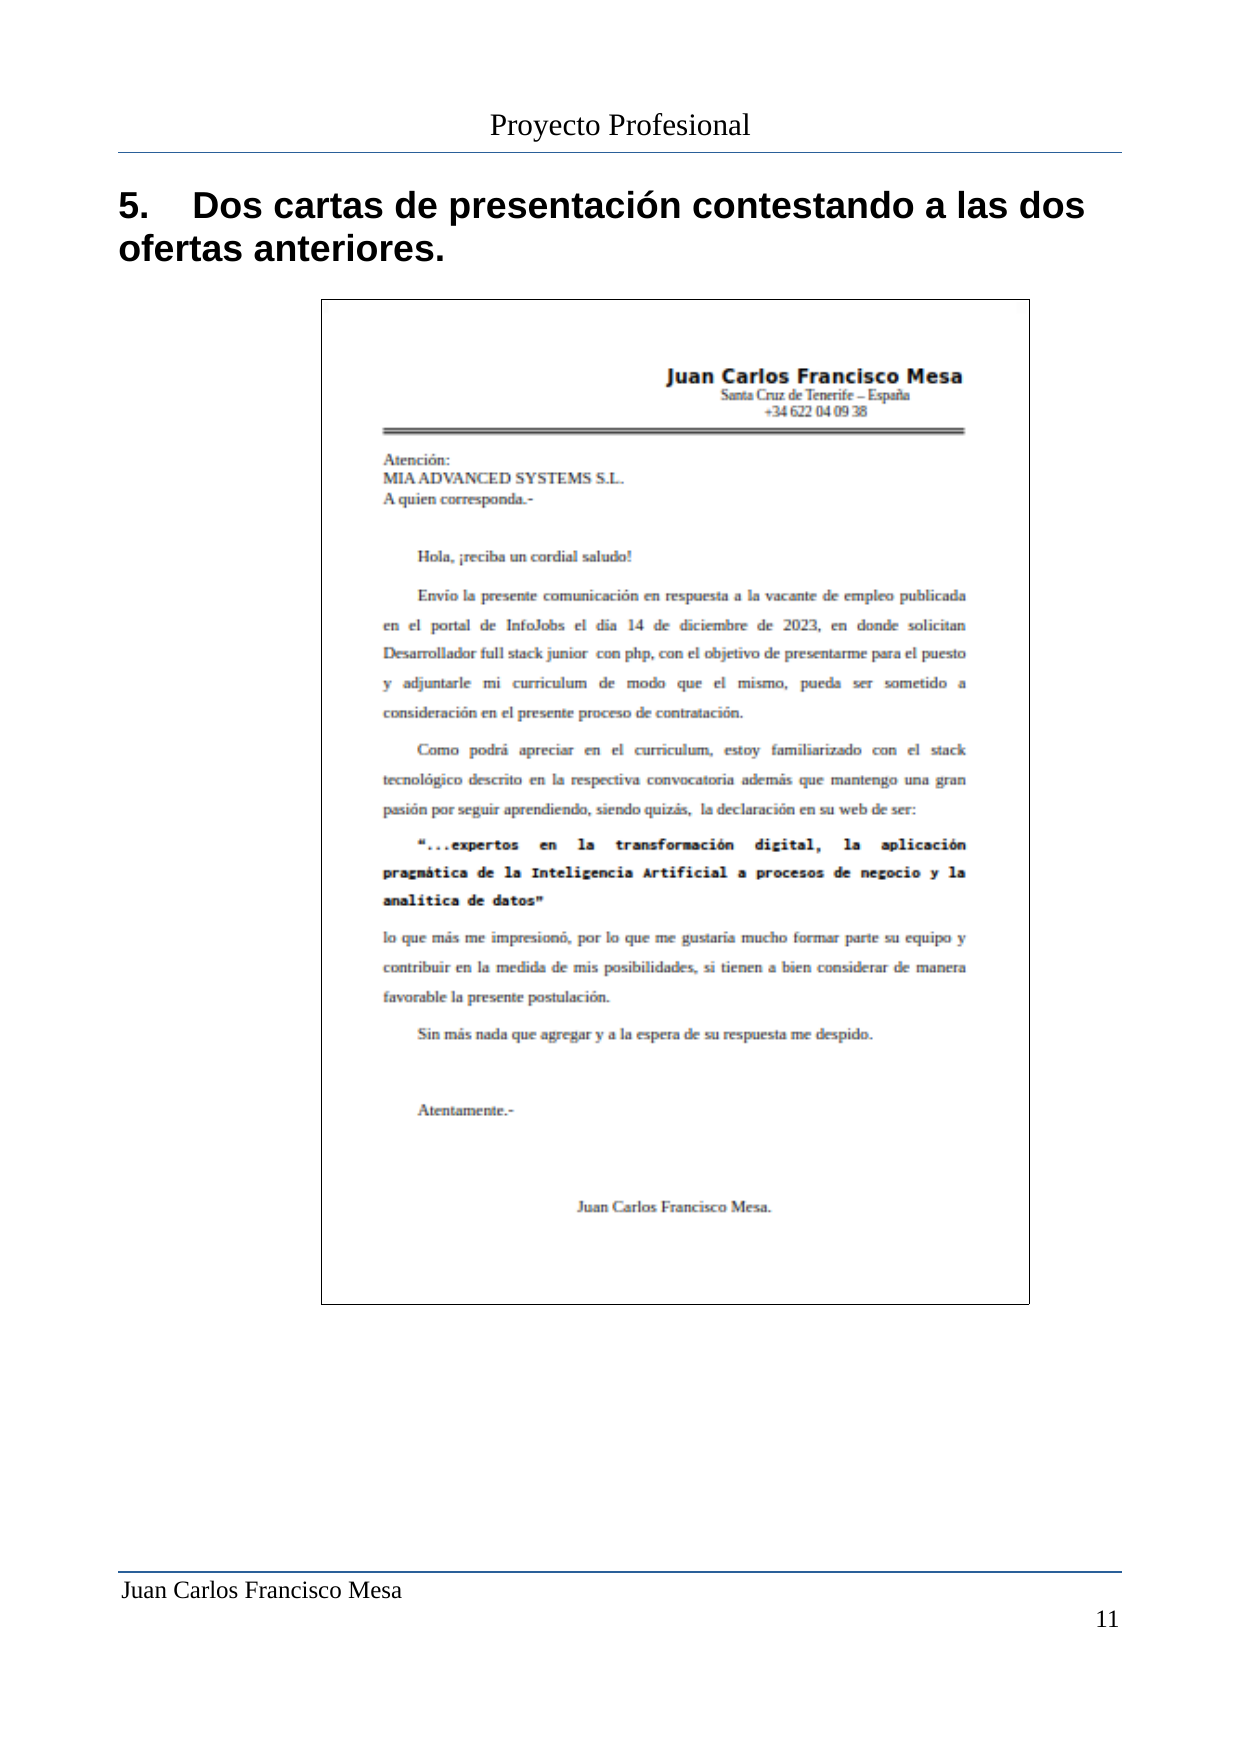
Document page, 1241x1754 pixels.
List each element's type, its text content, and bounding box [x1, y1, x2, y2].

picture [323, 302, 1027, 1302]
subtitle Dos cartas de presentación contestando a las dos ofertas anteriores. [118, 183, 1122, 269]
